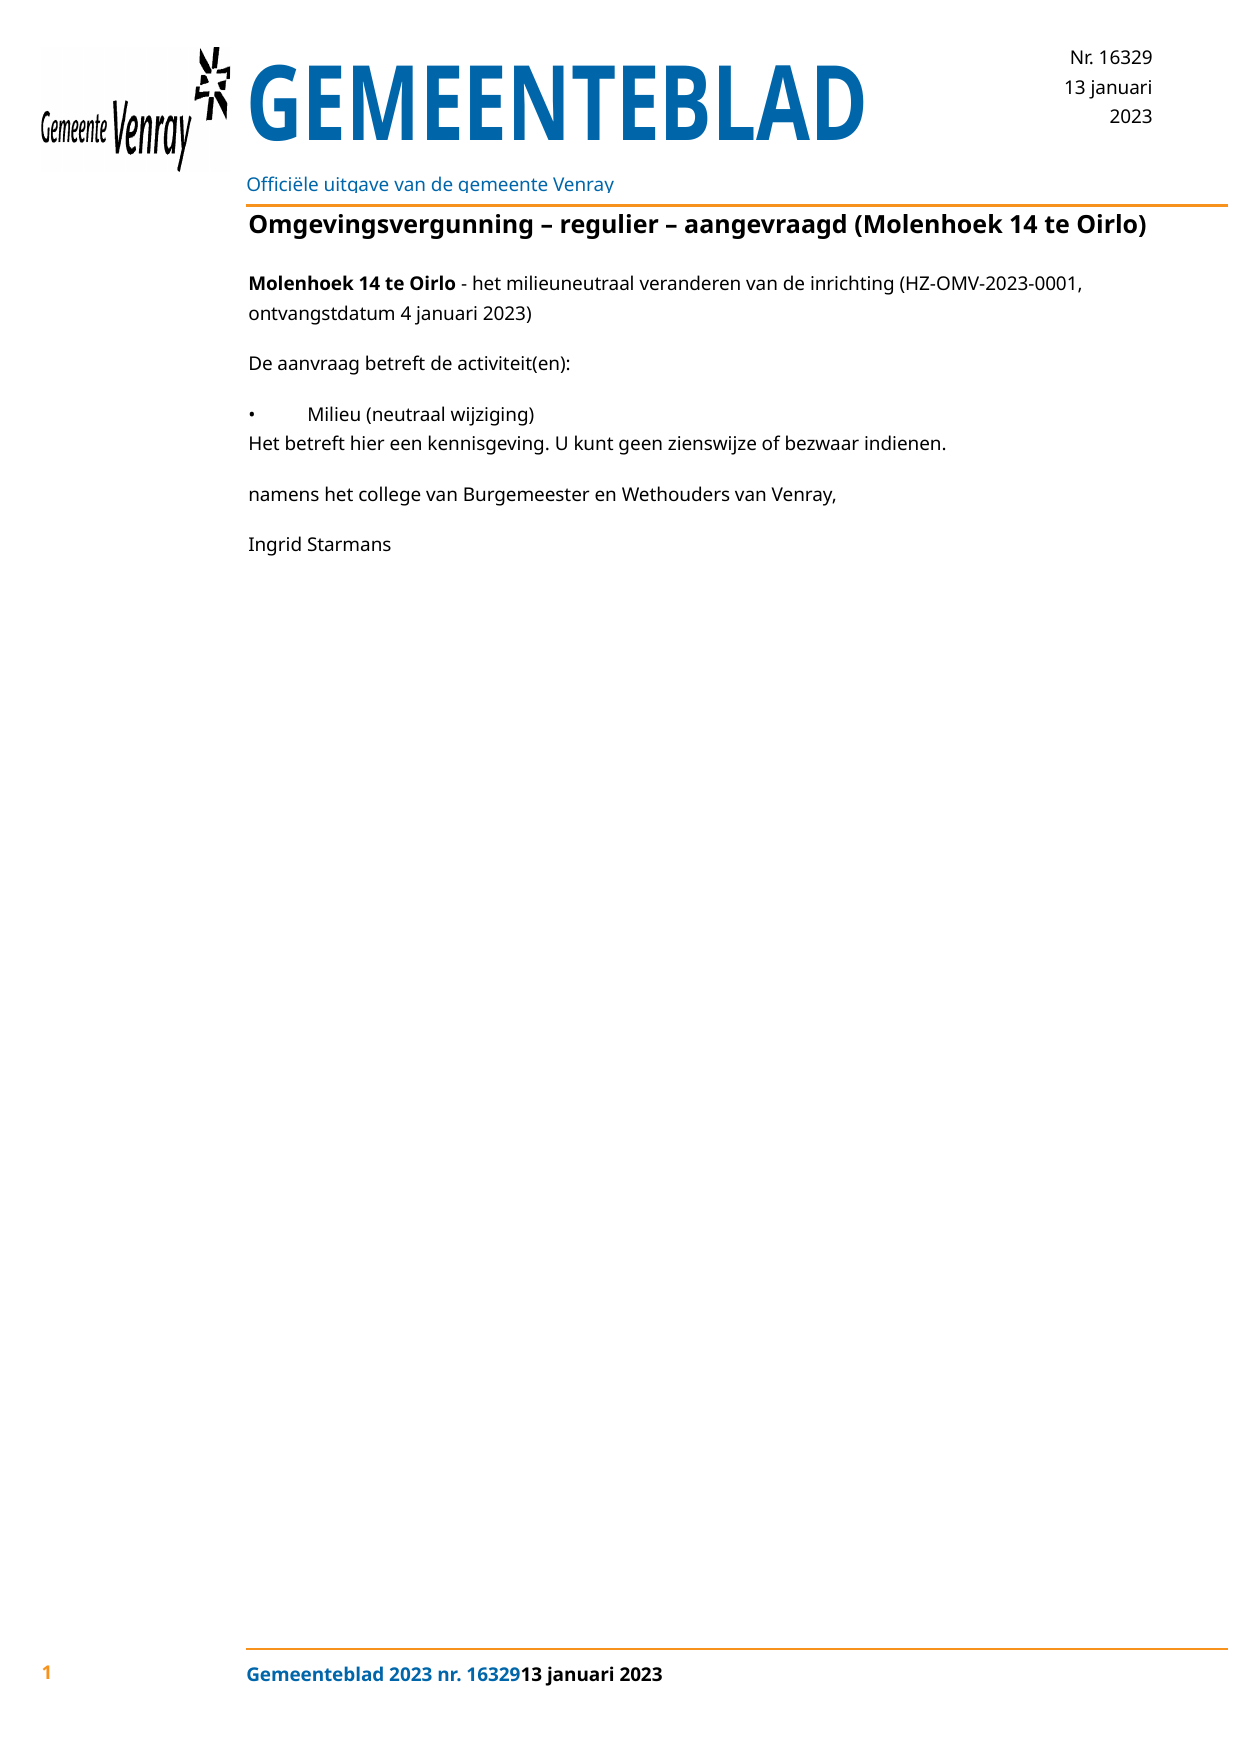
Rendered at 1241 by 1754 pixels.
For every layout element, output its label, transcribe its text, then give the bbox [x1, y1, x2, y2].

text Het betreft hier een kennisgeving. U kunt geen zienswijze of bezwaar indienen. [248, 430, 1152, 456]
picture [41, 47, 231, 172]
text Molenhoek 14 te Oirlo - het milieuneutraal veranderen van de inrichting (HZ-OMV-2023-0001, ontvangstdatum 4 januari 2023) [248, 270, 1152, 326]
text Omgevingsvergunning – regulier – aangevraagd (Molenhoek 14 te Oirlo) [248, 207, 1152, 241]
text De aanvraag betreft de activiteit(en): [248, 350, 1152, 376]
list Milieu (neutraal wijziging) [248, 401, 1152, 426]
text Ingrid Starmans [248, 531, 1152, 557]
text namens het college van Burgemeester en Wethouders van Venray, [248, 481, 1152, 506]
